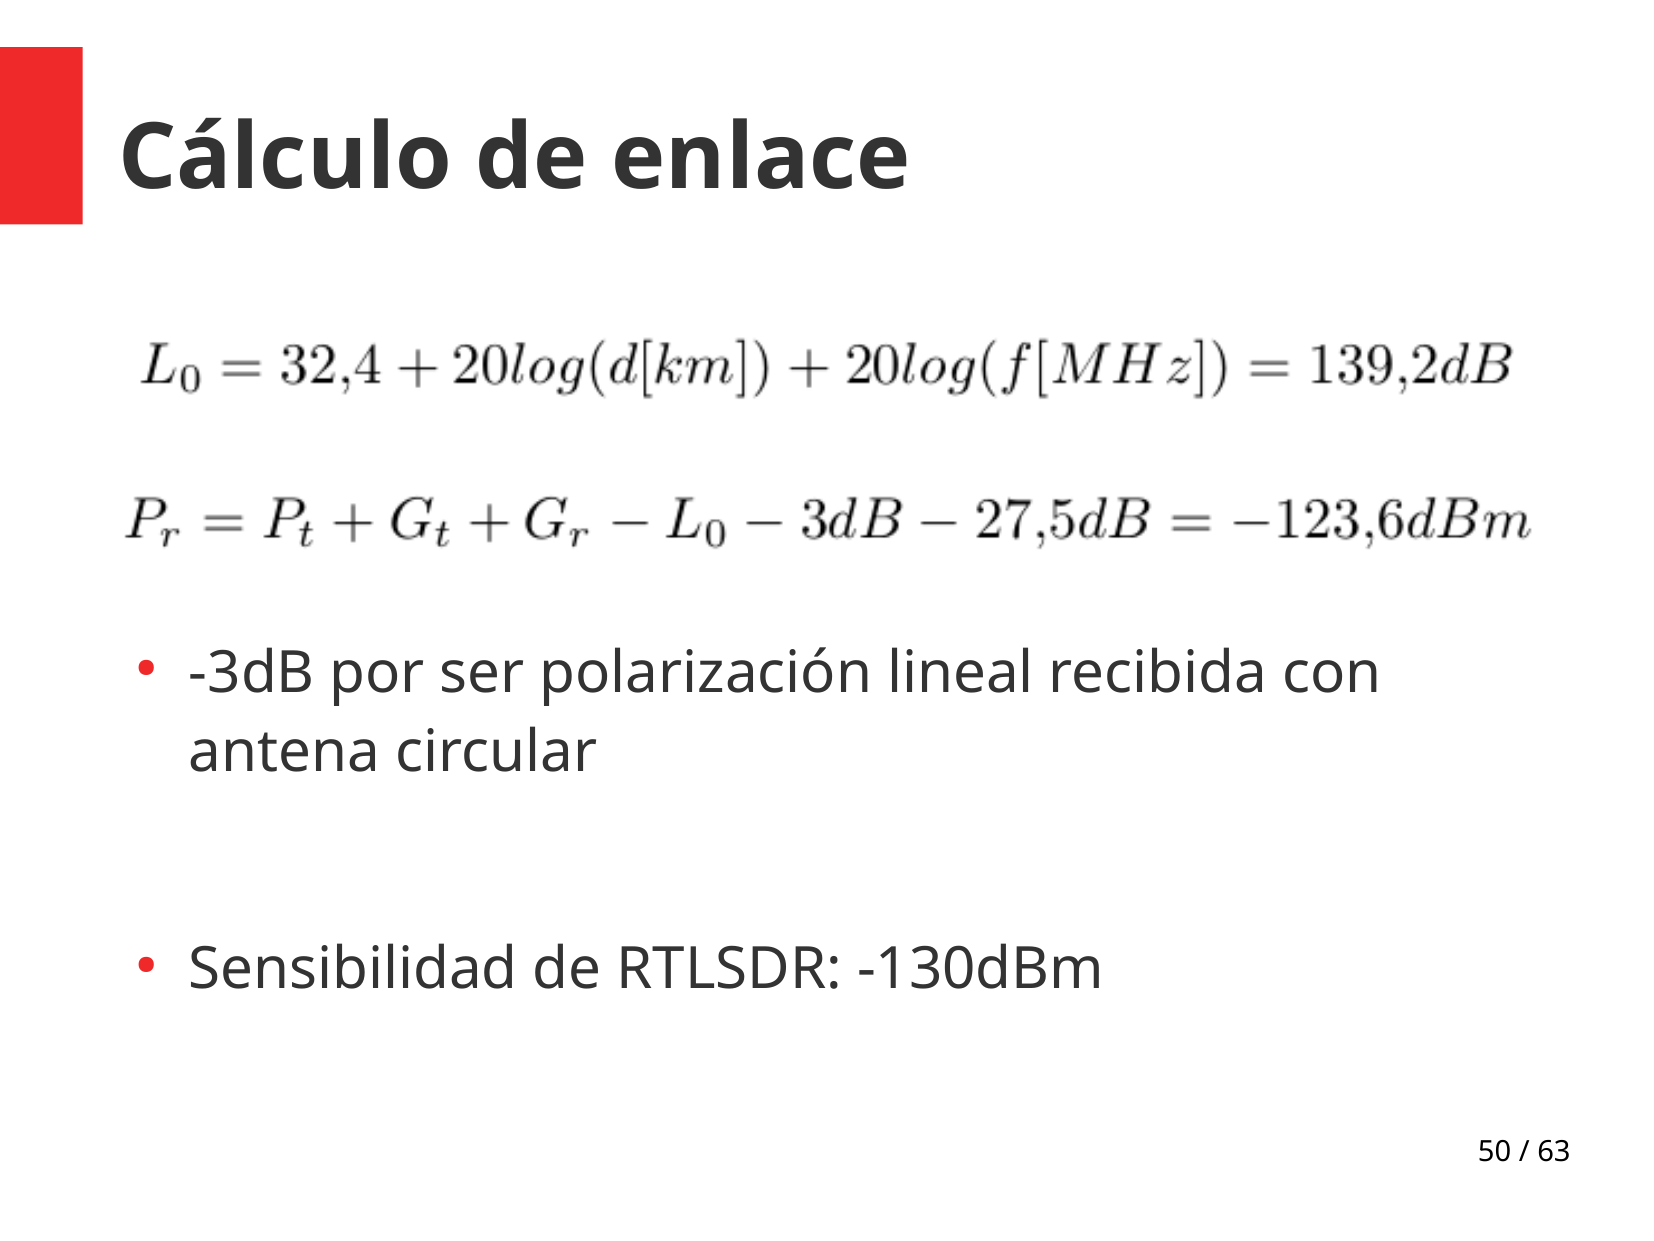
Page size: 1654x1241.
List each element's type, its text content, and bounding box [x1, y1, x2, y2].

list -3dB por ser polarización lineal recibida con antena circular Sensibilidad de RTLSDR: -130dBm [118, 630, 1536, 1074]
picture [108, 314, 1536, 565]
title Cálculo de enlace [118, 49, 1571, 257]
